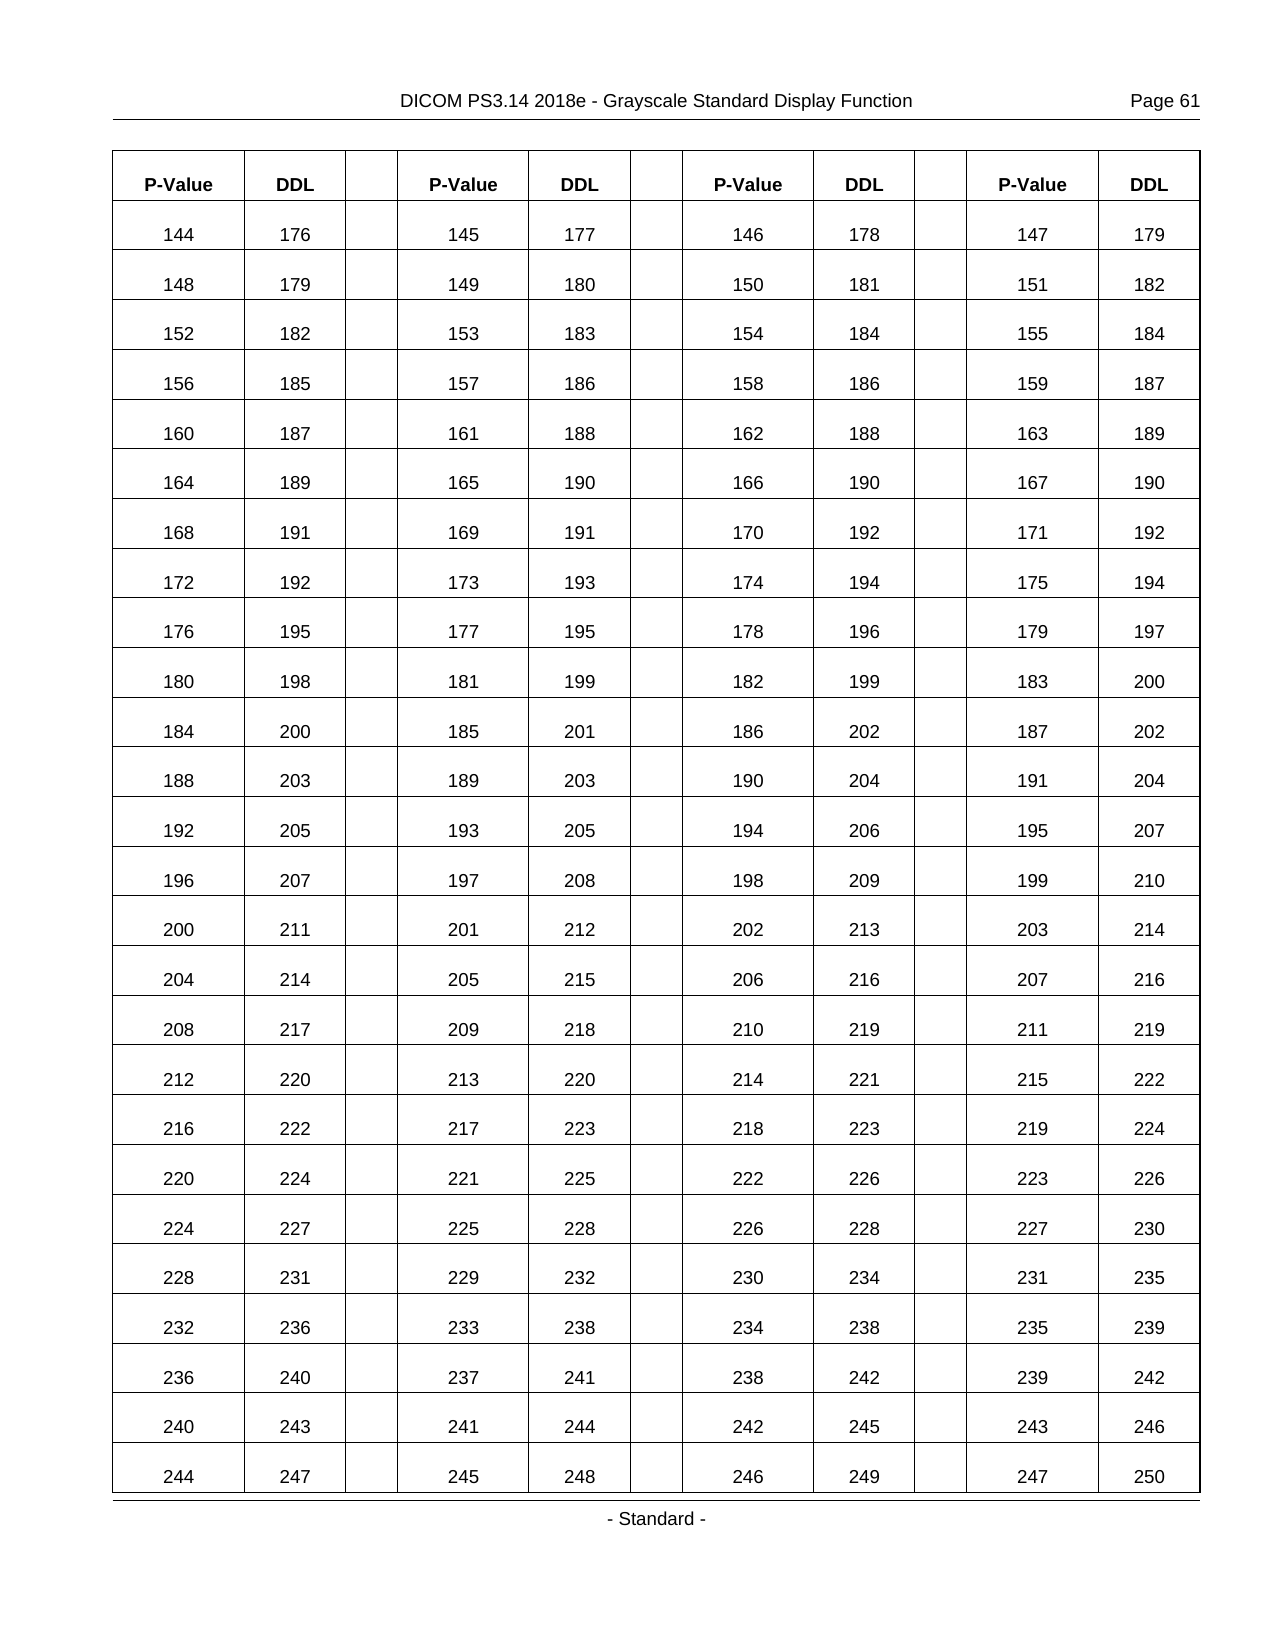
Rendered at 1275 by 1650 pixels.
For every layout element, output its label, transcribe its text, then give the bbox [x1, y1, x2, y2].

table_cell [346, 946, 397, 995]
table_cell 237 [398, 1344, 528, 1392]
table_cell 205 [245, 797, 345, 846]
table_header P-Value [683, 151, 813, 200]
table_cell [915, 1045, 966, 1094]
table_cell 193 [398, 797, 528, 846]
table_cell 178 [683, 598, 813, 647]
table_cell 220 [245, 1045, 345, 1094]
table_cell 231 [967, 1244, 1098, 1293]
table_cell 205 [398, 946, 528, 995]
table_cell 192 [245, 549, 345, 597]
table_cell [915, 201, 966, 249]
table_cell 216 [814, 946, 914, 995]
table_cell [631, 698, 682, 746]
table_cell 191 [245, 499, 345, 547]
table_cell [915, 549, 966, 597]
table_cell 226 [683, 1195, 813, 1243]
table_cell [631, 797, 682, 846]
table_cell [346, 648, 397, 697]
table_cell 192 [113, 797, 244, 846]
table_cell [346, 1195, 397, 1243]
table_cell [915, 1344, 966, 1392]
table_cell 201 [398, 896, 528, 945]
table_header [631, 151, 682, 200]
table_header [915, 151, 966, 200]
table_cell 210 [683, 996, 813, 1044]
table_cell 197 [1099, 598, 1199, 647]
table_cell [346, 747, 397, 796]
table_cell 202 [814, 698, 914, 746]
table_cell 186 [683, 698, 813, 746]
table_cell [346, 449, 397, 498]
table_cell 227 [245, 1195, 345, 1243]
table_cell 188 [529, 400, 630, 448]
table_cell 230 [683, 1244, 813, 1293]
table_cell 207 [967, 946, 1098, 995]
table_cell [346, 847, 397, 895]
table_cell 146 [683, 201, 813, 249]
table_cell 231 [245, 1244, 345, 1293]
table_cell 241 [398, 1393, 528, 1442]
table_cell [346, 499, 397, 547]
table_cell 153 [398, 300, 528, 349]
table_cell 221 [814, 1045, 914, 1094]
table_cell 194 [1099, 549, 1199, 597]
table_cell 244 [529, 1393, 630, 1442]
table_cell 198 [245, 648, 345, 697]
table_cell 206 [683, 946, 813, 995]
table_cell 211 [245, 896, 345, 945]
table_cell 216 [1099, 946, 1199, 995]
table_cell 158 [683, 350, 813, 398]
table_cell 214 [245, 946, 345, 995]
table_cell 180 [113, 648, 244, 697]
table_cell [631, 946, 682, 995]
table_cell [346, 201, 397, 249]
table_cell 183 [967, 648, 1098, 697]
table_cell 179 [245, 250, 345, 299]
table_cell [631, 598, 682, 647]
table_cell 186 [814, 350, 914, 398]
table_cell 208 [529, 847, 630, 895]
table_cell 191 [967, 747, 1098, 796]
table_cell 244 [113, 1443, 244, 1492]
table_cell 178 [814, 201, 914, 249]
table_cell 217 [245, 996, 345, 1044]
table_cell 223 [529, 1095, 630, 1144]
table_cell 246 [1099, 1393, 1199, 1442]
table_cell 235 [967, 1294, 1098, 1342]
table_cell 189 [1099, 400, 1199, 448]
table_cell 232 [529, 1244, 630, 1293]
table_cell 225 [529, 1145, 630, 1193]
table_cell 184 [814, 300, 914, 349]
table_cell 171 [967, 499, 1098, 547]
table_cell [915, 996, 966, 1044]
table_cell 157 [398, 350, 528, 398]
table_cell [346, 1045, 397, 1094]
table_cell 248 [529, 1443, 630, 1492]
table_cell 240 [245, 1344, 345, 1392]
table_cell 192 [814, 499, 914, 547]
table_cell 164 [113, 449, 244, 498]
table_cell 239 [1099, 1294, 1199, 1342]
table_cell 176 [245, 201, 345, 249]
table_cell [631, 549, 682, 597]
table_cell 217 [398, 1095, 528, 1144]
table_cell [631, 896, 682, 945]
table_header DDL [245, 151, 345, 200]
table_cell 208 [113, 996, 244, 1044]
table_cell 233 [398, 1294, 528, 1342]
table_cell 238 [814, 1294, 914, 1342]
table_cell 204 [1099, 747, 1199, 796]
table_cell 242 [683, 1393, 813, 1442]
table_cell 189 [245, 449, 345, 498]
table_cell 199 [967, 847, 1098, 895]
table_cell 185 [245, 350, 345, 398]
table_cell [631, 1443, 682, 1492]
table_cell 205 [529, 797, 630, 846]
table_cell 215 [967, 1045, 1098, 1094]
table_cell 156 [113, 350, 244, 398]
table_cell 181 [398, 648, 528, 697]
table_cell 187 [245, 400, 345, 448]
table_cell [346, 549, 397, 597]
table_cell 188 [814, 400, 914, 448]
table_cell 160 [113, 400, 244, 448]
table_cell 246 [683, 1443, 813, 1492]
table_cell 149 [398, 250, 528, 299]
table_cell 176 [113, 598, 244, 647]
table_cell 181 [814, 250, 914, 299]
table_cell [915, 300, 966, 349]
table_cell 247 [245, 1443, 345, 1492]
table_cell 174 [683, 549, 813, 597]
table_cell 191 [529, 499, 630, 547]
table_cell 161 [398, 400, 528, 448]
table_cell [915, 350, 966, 398]
table_cell [346, 1443, 397, 1492]
table_cell 173 [398, 549, 528, 597]
table_cell [631, 747, 682, 796]
table_cell 209 [398, 996, 528, 1044]
table_cell 179 [1099, 201, 1199, 249]
table_cell 202 [1099, 698, 1199, 746]
table_cell [346, 250, 397, 299]
table_cell 209 [814, 847, 914, 895]
table_cell [631, 648, 682, 697]
table_cell 195 [529, 598, 630, 647]
table_cell [915, 1294, 966, 1342]
table_header DDL [529, 151, 630, 200]
table_cell 148 [113, 250, 244, 299]
table_cell 220 [529, 1045, 630, 1094]
table_cell [915, 747, 966, 796]
table_cell [631, 1393, 682, 1442]
table_cell 182 [245, 300, 345, 349]
table_cell 203 [967, 896, 1098, 945]
table_header P-Value [967, 151, 1098, 200]
table_cell 243 [967, 1393, 1098, 1442]
table_cell 185 [398, 698, 528, 746]
table_cell 168 [113, 499, 244, 547]
table_cell [631, 201, 682, 249]
table_cell 224 [113, 1195, 244, 1243]
table_cell 218 [529, 996, 630, 1044]
table_cell 245 [398, 1443, 528, 1492]
table_cell [346, 350, 397, 398]
table_cell 194 [814, 549, 914, 597]
table_cell 225 [398, 1195, 528, 1243]
table_cell 198 [683, 847, 813, 895]
table_cell 192 [1099, 499, 1199, 547]
table_cell [346, 896, 397, 945]
table_cell [915, 946, 966, 995]
table_cell [346, 1145, 397, 1193]
table_cell 190 [1099, 449, 1199, 498]
table_cell 184 [113, 698, 244, 746]
table_cell 234 [683, 1294, 813, 1342]
table_cell 250 [1099, 1443, 1199, 1492]
table_cell [346, 797, 397, 846]
table_cell 202 [683, 896, 813, 945]
table_cell 167 [967, 449, 1098, 498]
table_cell [631, 1095, 682, 1144]
table_cell 154 [683, 300, 813, 349]
table_cell 197 [398, 847, 528, 895]
table_cell 219 [1099, 996, 1199, 1044]
table_cell 226 [1099, 1145, 1199, 1193]
table_cell [631, 1244, 682, 1293]
table_cell 228 [113, 1244, 244, 1293]
table_cell 196 [814, 598, 914, 647]
table_cell 163 [967, 400, 1098, 448]
table_cell [915, 1244, 966, 1293]
table_cell 222 [683, 1145, 813, 1193]
table_cell 150 [683, 250, 813, 299]
table_cell [631, 1294, 682, 1342]
table_cell 182 [683, 648, 813, 697]
table_cell 229 [398, 1244, 528, 1293]
table_cell 207 [245, 847, 345, 895]
table_cell 236 [245, 1294, 345, 1342]
table_cell [346, 300, 397, 349]
table_cell [346, 400, 397, 448]
table_cell 204 [113, 946, 244, 995]
table_cell 207 [1099, 797, 1199, 846]
table_cell 221 [398, 1145, 528, 1193]
table_cell [631, 250, 682, 299]
table_cell 195 [245, 598, 345, 647]
table_cell [346, 1294, 397, 1342]
table_cell 187 [967, 698, 1098, 746]
table_cell 182 [1099, 250, 1199, 299]
table_cell 247 [967, 1443, 1098, 1492]
table_cell 159 [967, 350, 1098, 398]
table_cell 222 [245, 1095, 345, 1144]
table_cell 238 [529, 1294, 630, 1342]
table_cell [631, 996, 682, 1044]
table_cell [346, 1344, 397, 1392]
table_cell 228 [529, 1195, 630, 1243]
table_cell 203 [529, 747, 630, 796]
table_cell 144 [113, 201, 244, 249]
table_cell 249 [814, 1443, 914, 1492]
table_cell [631, 449, 682, 498]
table_cell [631, 350, 682, 398]
table_cell [915, 400, 966, 448]
table_cell 190 [529, 449, 630, 498]
table_cell 243 [245, 1393, 345, 1442]
table_cell 188 [113, 747, 244, 796]
table_cell 162 [683, 400, 813, 448]
table_cell [915, 449, 966, 498]
table_cell 212 [113, 1045, 244, 1094]
table_cell [631, 1195, 682, 1243]
table_cell 241 [529, 1344, 630, 1392]
table_cell [346, 1095, 397, 1144]
table_cell [631, 1045, 682, 1094]
table_cell 228 [814, 1195, 914, 1243]
table_cell [915, 598, 966, 647]
table_cell 193 [529, 549, 630, 597]
table_cell 195 [967, 797, 1098, 846]
table_cell [915, 847, 966, 895]
table_cell 179 [967, 598, 1098, 647]
table_cell 145 [398, 201, 528, 249]
table_header [346, 151, 397, 200]
table_cell 242 [1099, 1344, 1199, 1392]
table_cell [915, 896, 966, 945]
table_cell 213 [814, 896, 914, 945]
table_cell 201 [529, 698, 630, 746]
table_cell 216 [113, 1095, 244, 1144]
table_cell 152 [113, 300, 244, 349]
table_cell 206 [814, 797, 914, 846]
table_cell 236 [113, 1344, 244, 1392]
table_cell 200 [245, 698, 345, 746]
table_cell 186 [529, 350, 630, 398]
table_cell 183 [529, 300, 630, 349]
table_header P-Value [113, 151, 244, 200]
table_cell 190 [683, 747, 813, 796]
table_cell 234 [814, 1244, 914, 1293]
table_cell [915, 698, 966, 746]
table_cell 245 [814, 1393, 914, 1442]
table_cell [915, 1095, 966, 1144]
table_cell 199 [529, 648, 630, 697]
table_cell [915, 1195, 966, 1243]
table_cell 210 [1099, 847, 1199, 895]
table_cell 218 [683, 1095, 813, 1144]
table_cell 227 [967, 1195, 1098, 1243]
table_cell 172 [113, 549, 244, 597]
table_header P-Value [398, 151, 528, 200]
table_header DDL [814, 151, 914, 200]
table_cell 166 [683, 449, 813, 498]
table_cell [915, 250, 966, 299]
table_cell 165 [398, 449, 528, 498]
table_cell [631, 847, 682, 895]
table_cell 230 [1099, 1195, 1199, 1243]
table_cell 177 [398, 598, 528, 647]
table_cell 147 [967, 201, 1098, 249]
table_cell 222 [1099, 1045, 1199, 1094]
table_cell 180 [529, 250, 630, 299]
table_cell 194 [683, 797, 813, 846]
table_cell [915, 648, 966, 697]
table_cell [915, 1393, 966, 1442]
table_cell 223 [967, 1145, 1098, 1193]
table_cell [631, 1145, 682, 1193]
table_cell 200 [113, 896, 244, 945]
table_cell 189 [398, 747, 528, 796]
table_cell 226 [814, 1145, 914, 1193]
table_cell 240 [113, 1393, 244, 1442]
table_cell 223 [814, 1095, 914, 1144]
table_cell [631, 400, 682, 448]
table_cell 199 [814, 648, 914, 697]
table_cell 175 [967, 549, 1098, 597]
table_cell [631, 1344, 682, 1392]
table_cell [346, 1393, 397, 1442]
table_cell 214 [683, 1045, 813, 1094]
table_cell 200 [1099, 648, 1199, 697]
table_cell 211 [967, 996, 1098, 1044]
table_cell 232 [113, 1294, 244, 1342]
table_cell 155 [967, 300, 1098, 349]
table_cell 170 [683, 499, 813, 547]
table_cell 151 [967, 250, 1098, 299]
table_cell 204 [814, 747, 914, 796]
table_cell [346, 996, 397, 1044]
table_cell 177 [529, 201, 630, 249]
table_cell 224 [1099, 1095, 1199, 1144]
table_cell 219 [814, 996, 914, 1044]
table_cell 215 [529, 946, 630, 995]
table_cell 184 [1099, 300, 1199, 349]
table_cell 224 [245, 1145, 345, 1193]
table_cell 235 [1099, 1244, 1199, 1293]
table_header DDL [1099, 151, 1199, 200]
table_cell [346, 598, 397, 647]
table_cell 219 [967, 1095, 1098, 1144]
table_cell [346, 698, 397, 746]
table_cell [915, 797, 966, 846]
table_cell 196 [113, 847, 244, 895]
table_cell 212 [529, 896, 630, 945]
table_cell 220 [113, 1145, 244, 1193]
table_cell 242 [814, 1344, 914, 1392]
table_cell [915, 499, 966, 547]
table_cell [631, 499, 682, 547]
table_cell 239 [967, 1344, 1098, 1392]
table_cell 169 [398, 499, 528, 547]
table_cell [915, 1145, 966, 1193]
table_cell [631, 300, 682, 349]
table_cell 214 [1099, 896, 1199, 945]
table_cell [346, 1244, 397, 1293]
table_cell 213 [398, 1045, 528, 1094]
table_cell 190 [814, 449, 914, 498]
table_cell 203 [245, 747, 345, 796]
table_cell 238 [683, 1344, 813, 1392]
table_cell 187 [1099, 350, 1199, 398]
table_cell [915, 1443, 966, 1492]
